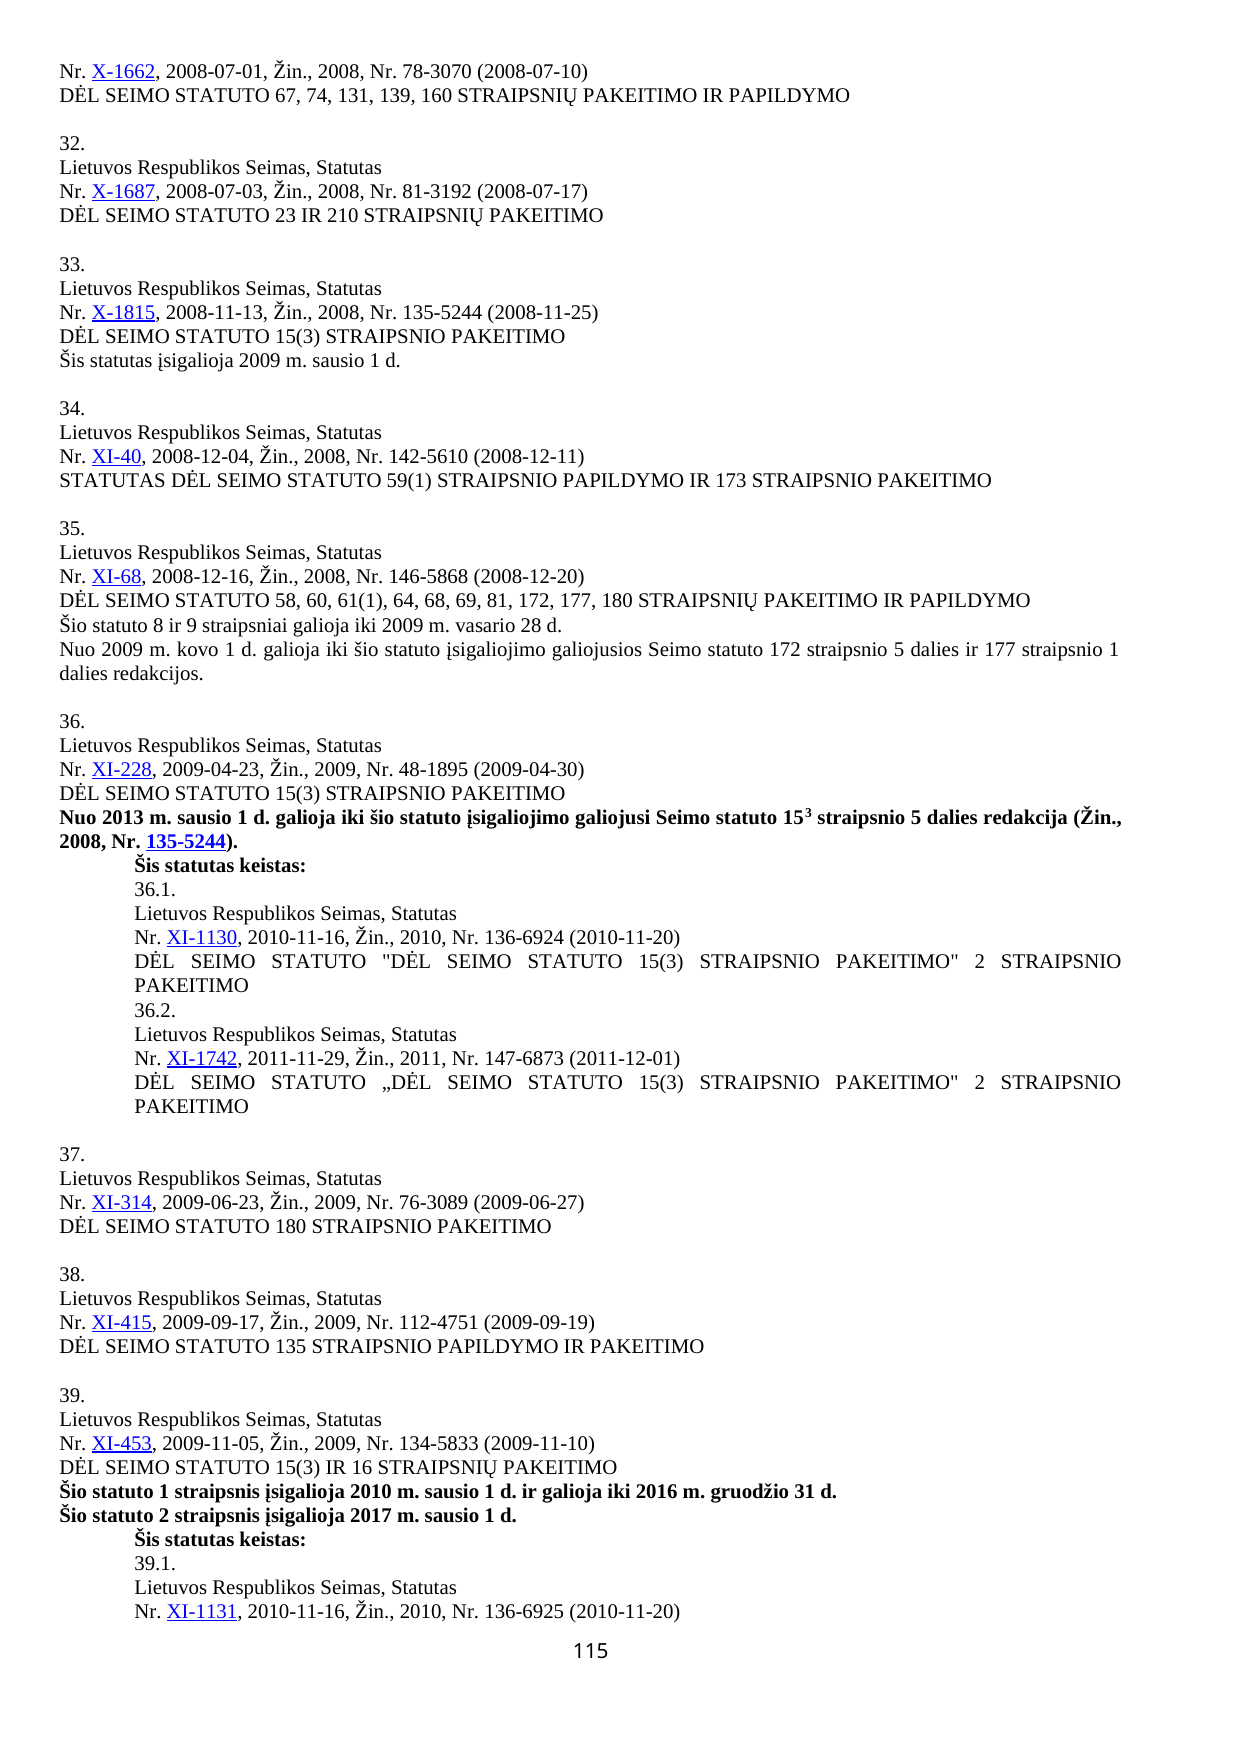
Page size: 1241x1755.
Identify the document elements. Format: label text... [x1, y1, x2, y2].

text Šio statuto 2 straipsnis įsigalioja 2017 m. sausio 1 d. [59, 1503, 1122, 1527]
text Nr. XI-228, 2009-04-23, Žin., 2009, Nr. 48-1895 (2009-04-30) [59, 757, 1122, 781]
text Lietuvos Respublikos Seimas, Statutas [59, 1575, 1122, 1599]
text Nr. XI-40, 2008-12-04, Žin., 2008, Nr. 142-5610 (2008-12-11) [59, 444, 1122, 468]
text 39. [59, 1382, 1122, 1407]
text DĖL SEIMO STATUTO 15(3) STRAIPSNIO PAKEITIMO [59, 781, 1122, 805]
text DĖL SEIMO STATUTO 58, 60, 61(1), 64, 68, 69, 81, 172, 177, 180 STRAIPSNIŲ PAKEITIMO IR PAPILDYMO [59, 588, 1122, 612]
text Šio statuto 1 straipsnis įsigalioja 2010 m. sausio 1 d. ir galioja iki 2016 m. gruodžio 31 d. [59, 1479, 1122, 1503]
text Nr. X-1815, 2008-11-13, Žin., 2008, Nr. 135-5244 (2008-11-25) [59, 300, 1122, 324]
text Lietuvos Respublikos Seimas, Statutas [59, 276, 1122, 300]
text 36.2. [59, 997, 1122, 1022]
text Nr. XI-453, 2009-11-05, Žin., 2009, Nr. 134-5833 (2009-11-10) [59, 1431, 1122, 1455]
text STATUTAS DĖL SEIMO STATUTO 59(1) STRAIPSNIO PAPILDYMO IR 173 STRAIPSNIO PAKEITIMO [59, 468, 1122, 492]
text Lietuvos Respublikos Seimas, Statutas [59, 155, 1122, 179]
text 39.1. [59, 1551, 1122, 1575]
text Lietuvos Respublikos Seimas, Statutas [59, 1166, 1122, 1190]
text 38. [59, 1262, 1122, 1286]
text DĖL SEIMO STATUTO 15(3) IR 16 STRAIPSNIŲ PAKEITIMO [59, 1455, 1122, 1479]
text Nr. XI-415, 2009-09-17, Žin., 2009, Nr. 112-4751 (2009-09-19) [59, 1310, 1122, 1334]
text 35. [59, 516, 1122, 540]
text DĖL SEIMO STATUTO 23 IR 210 STRAIPSNIŲ PAKEITIMO [59, 203, 1122, 227]
text DĖL SEIMO STATUTO 180 STRAIPSNIO PAKEITIMO [59, 1214, 1122, 1238]
text Lietuvos Respublikos Seimas, Statutas [59, 733, 1122, 757]
text DĖL SEIMO STATUTO "DĖL SEIMO STATUTO 15(3) STRAIPSNIO PAKEITIMO" 2 STRAIPSNIO PAKEITIMO [134, 949, 1122, 997]
text 32. [59, 131, 1122, 155]
text DĖL SEIMO STATUTO „DĖL SEIMO STATUTO 15(3) STRAIPSNIO PAKEITIMO" 2 STRAIPSNIO PAKEITIMO [134, 1070, 1122, 1118]
text Nr. XI-314, 2009-06-23, Žin., 2009, Nr. 76-3089 (2009-06-27) [59, 1190, 1122, 1214]
text Šio statuto 8 ir 9 straipsniai galioja iki 2009 m. vasario 28 d. [59, 612, 1122, 637]
text Nr. XI-1131, 2010-11-16, Žin., 2010, Nr. 136-6925 (2010-11-20) [59, 1599, 1122, 1623]
text Nr. XI-1130, 2010-11-16, Žin., 2010, Nr. 136-6924 (2010-11-20) [59, 925, 1122, 949]
text 36. [59, 709, 1122, 733]
text Šis statutas įsigalioja 2009 m. sausio 1 d. [59, 348, 1123, 372]
text Šis statutas keistas: [59, 853, 1122, 877]
text 34. [59, 396, 1122, 420]
text Lietuvos Respublikos Seimas, Statutas [59, 1407, 1122, 1431]
text Lietuvos Respublikos Seimas, Statutas [59, 1022, 1122, 1046]
text Lietuvos Respublikos Seimas, Statutas [59, 901, 1122, 925]
text Lietuvos Respublikos Seimas, Statutas [59, 420, 1122, 444]
text DĖL SEIMO STATUTO 15(3) STRAIPSNIO PAKEITIMO [59, 324, 1122, 348]
text Nr. XI-68, 2008-12-16, Žin., 2008, Nr. 146-5868 (2008-12-20) [59, 564, 1122, 588]
text 37. [59, 1142, 1122, 1166]
text 36.1. [59, 877, 1122, 901]
text 33. [59, 252, 1122, 276]
text DĖL SEIMO STATUTO 135 STRAIPSNIO PAPILDYMO IR PAKEITIMO [59, 1334, 1122, 1358]
text Nr. X-1687, 2008-07-03, Žin., 2008, Nr. 81-3192 (2008-07-17) [59, 179, 1122, 203]
text Šis statutas keistas: [59, 1527, 1122, 1551]
text Nuo 2009 m. kovo 1 d. galioja iki šio statuto įsigaliojimo galiojusios Seimo statuto 172 straipsnio 5 dalies ir 177 straipsnio 1 dalies redakcijos. [59, 637, 1122, 685]
text Lietuvos Respublikos Seimas, Statutas [59, 540, 1122, 564]
text DĖL SEIMO STATUTO 67, 74, 131, 139, 160 STRAIPSNIŲ PAKEITIMO IR PAPILDYMO [59, 83, 1122, 107]
text Nr. XI-1742, 2011-11-29, Žin., 2011, Nr. 147-6873 (2011-12-01) [59, 1046, 1122, 1070]
text Nr. X-1662, 2008-07-01, Žin., 2008, Nr. 78-3070 (2008-07-10) [59, 59, 1122, 83]
text Nuo 2013 m. sausio 1 d. galioja iki šio statuto įsigaliojimo galiojusi Seimo statuto 153 straipsnio 5 dalies redakcija (Žin., 2008, Nr. 135-5244). [59, 805, 1122, 853]
text Lietuvos Respublikos Seimas, Statutas [59, 1286, 1122, 1310]
